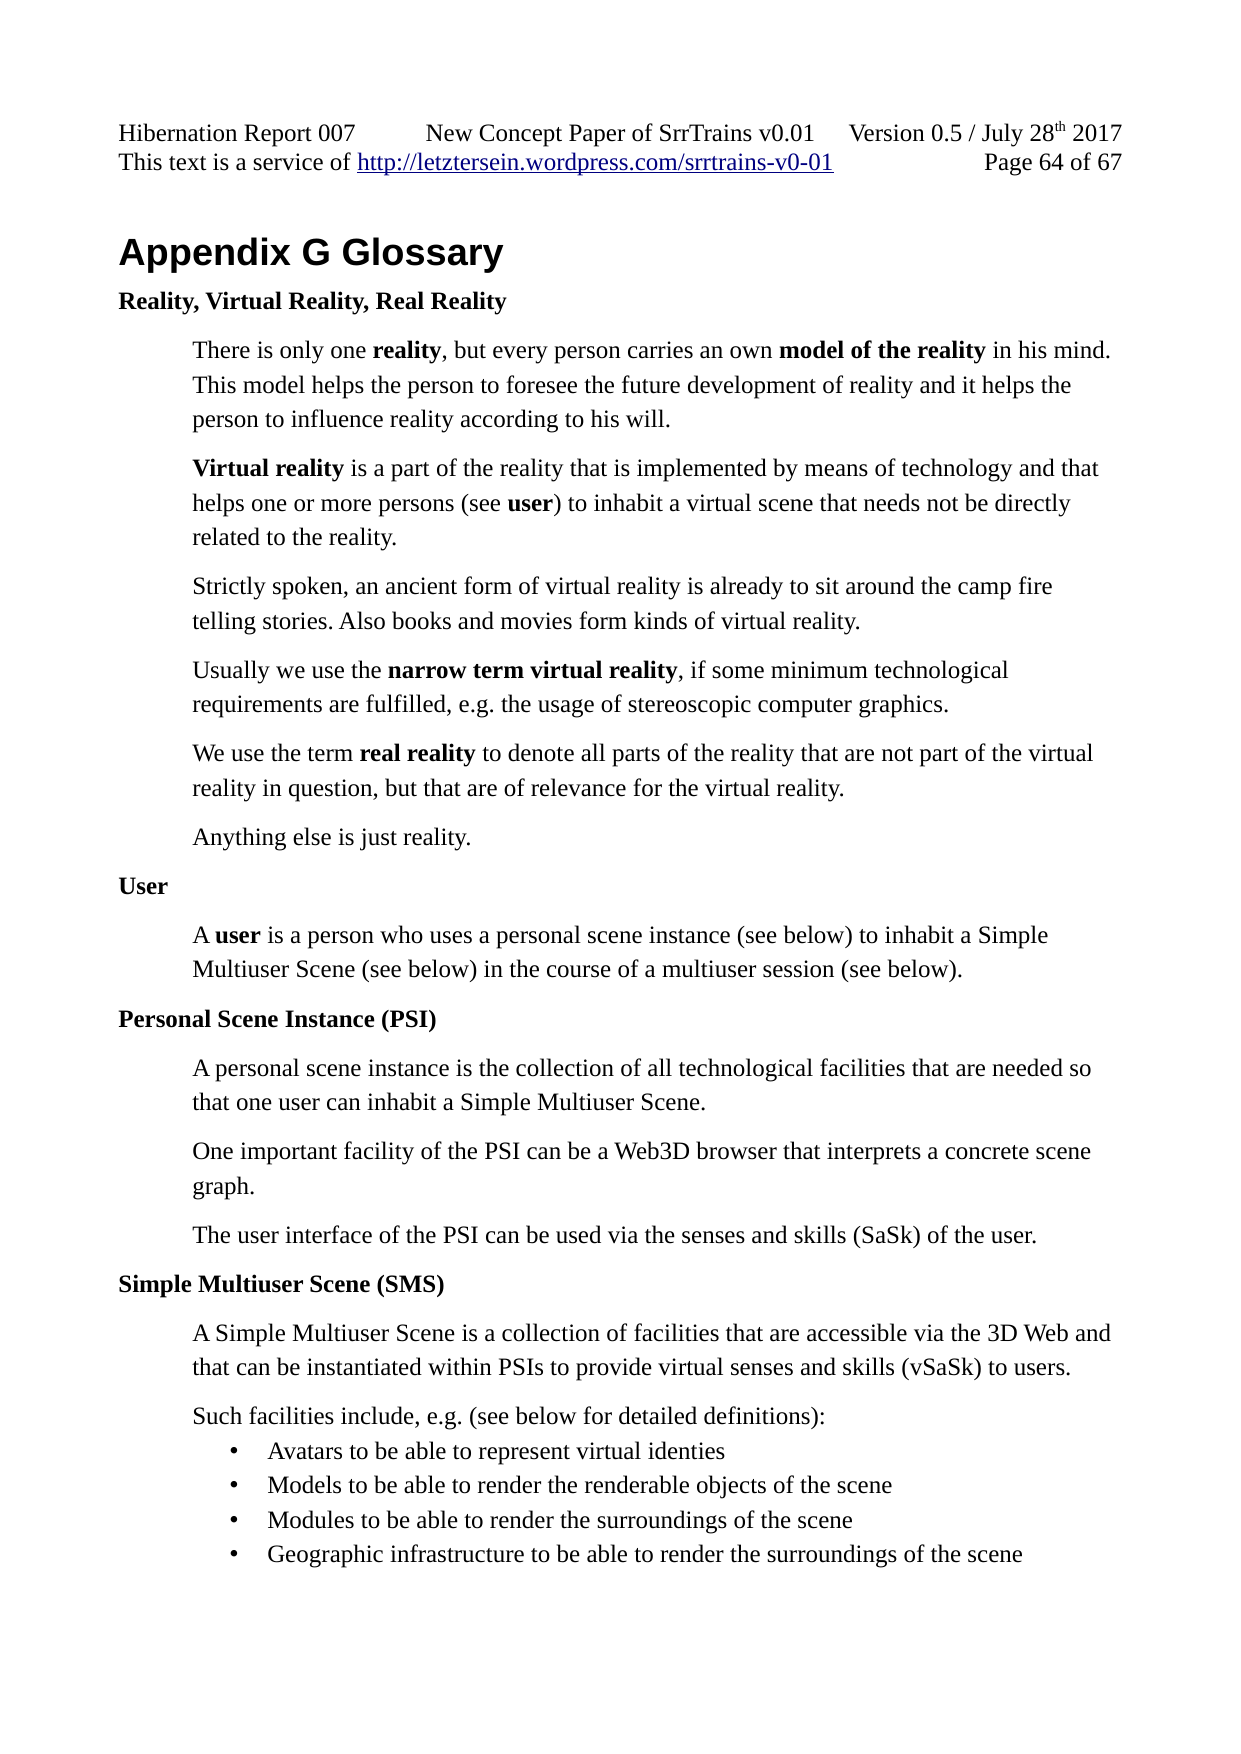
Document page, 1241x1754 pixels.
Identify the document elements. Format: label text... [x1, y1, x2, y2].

text A personal scene instance is the collection of all technological facilities that are needed so that one user can inhabit a Simple Multiuser Scene. [192, 1053, 1122, 1116]
list Geographic infrastructure to be able to render the surroundings of the scene [229, 1539, 1122, 1568]
text We use the term real reality to denote all parts of the reality that are not part of the virtual reality in question, but that are of relevance for the virtual reality. [192, 738, 1122, 802]
list Modules to be able to render the surroundings of the scene [229, 1505, 1122, 1534]
text Usually we use the narrow term virtual reality, if some minimum technological requirements are fulfilled, e.g. the usage of stereoscopic computer graphics. [192, 655, 1122, 718]
subtitle Appendix G Glossary [118, 230, 1122, 274]
text There is only one reality, but every person carries an own model of the reality in his mind. This model helps the person to foresee the future development of reality and it helps the person to influence reality according to his will. [192, 335, 1122, 433]
text Such facilities include, e.g. (see below for detailed definitions): [192, 1401, 1122, 1430]
text Personal Scene Instance (PSI) [118, 1004, 1122, 1032]
text Strictly spoken, an ancient form of virtual reality is already to sit around the camp fire telling stories. Also books and movies form kinds of virtual reality. [192, 571, 1122, 634]
list Models to be able to render the renderable objects of the scene [229, 1470, 1122, 1499]
text The user interface of the PSI can be used via the senses and skills (SaSk) of the user. [192, 1220, 1122, 1248]
text Reality, Virtual Reality, Real Reality [118, 286, 1122, 315]
list Avatars to be able to represent virtual identies [229, 1436, 1122, 1465]
text User [118, 871, 1122, 900]
text One important facility of the PSI can be a Web3D browser that interprets a concrete scene graph. [192, 1136, 1122, 1199]
text A Simple Multiuser Scene is a collection of facilities that are accessible via the 3D Web and that can be instantiated within PSIs to provide virtual senses and skills (vSaSk) to users. [192, 1318, 1122, 1381]
text Anything else is just reality. [192, 822, 1122, 851]
text Simple Multiuser Scene (SMS) [118, 1269, 1122, 1298]
text Virtual reality is a part of the reality that is implemented by means of technology and that helps one or more persons (see user) to inhabit a virtual scene that needs not be directly related to the reality. [192, 453, 1122, 551]
text A user is a person who uses a personal scene instance (see below) to inhabit a Simple Multiuser Scene (see below) in the course of a multiuser session (see below). [192, 920, 1122, 983]
